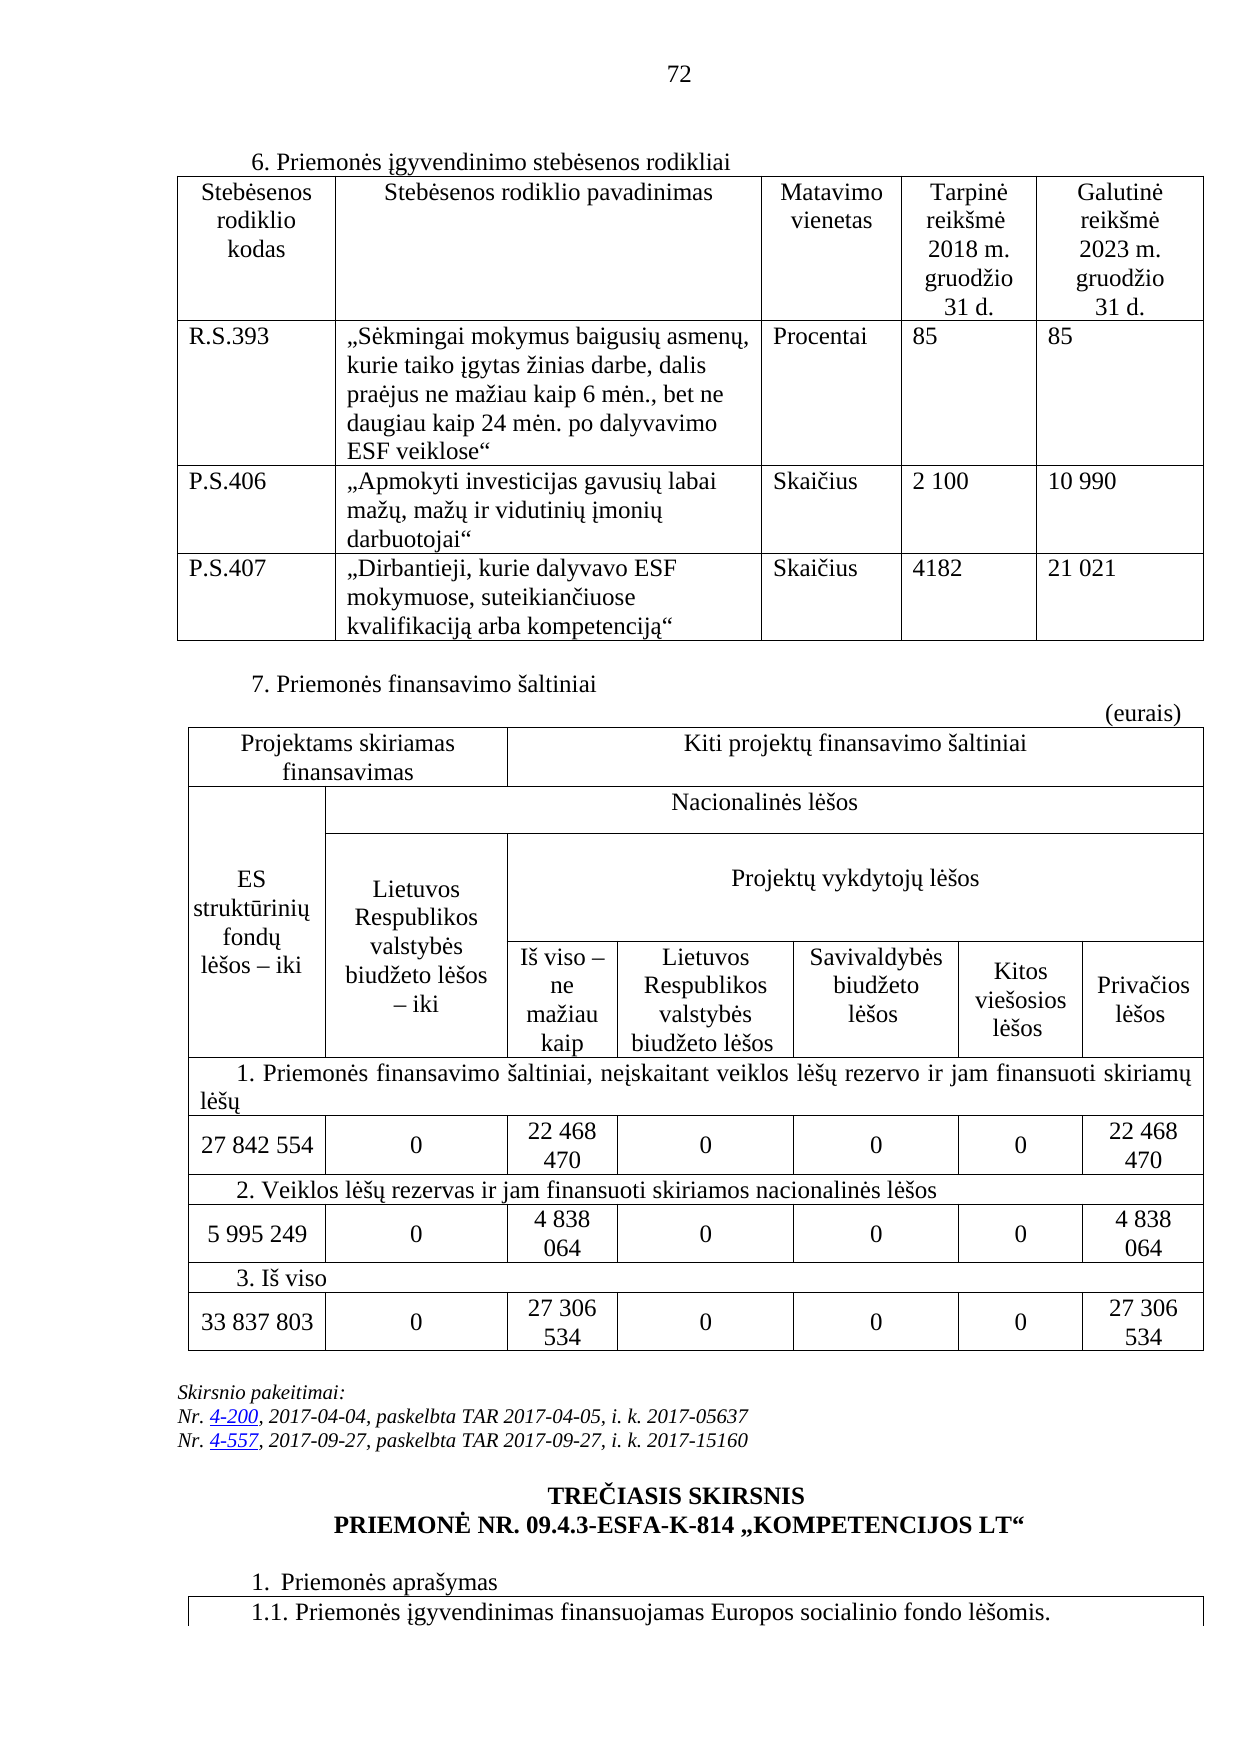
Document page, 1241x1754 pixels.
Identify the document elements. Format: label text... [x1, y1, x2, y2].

table_cell Projektų vykdytojų lėšos [508, 834, 1203, 941]
table_cell Savivaldybės biudžeto lėšos [794, 942, 958, 1057]
text Nr. 4-200, 2017-04-04, paskelbta TAR 2017-04-05, i. k. 2017-05637 [177, 1404, 1181, 1428]
table_cell Lietuvos Respublikos valstybės biudžeto lėšos [618, 942, 793, 1057]
table_cell 0 [959, 1205, 1082, 1262]
table_cell P.S.406 [178, 466, 335, 552]
table_cell 21 021 [1037, 554, 1203, 640]
text (eurais) [177, 698, 1181, 727]
table_cell 4 838 064 [508, 1205, 617, 1262]
table_cell 0 [618, 1293, 793, 1350]
table_cell „Dirbantieji, kurie dalyvavo ESF mokymuose, suteikiančiuose kvalifikaciją arba kompetenciją“ [336, 554, 761, 640]
table_cell 0 [794, 1293, 958, 1350]
table_cell 27 842 554 [189, 1116, 325, 1174]
table_header Stebėsenos rodiklio pavadinimas [336, 177, 761, 320]
table_header Galutinė reikšmė 2023 m. gruodžio 31 d. [1037, 177, 1203, 320]
text Nr. 4-557, 2017-09-27, paskelbta TAR 2017-09-27, i. k. 2017-15160 [177, 1428, 1181, 1452]
table_cell P.S.407 [178, 554, 335, 640]
table_cell 4182 [902, 554, 1036, 640]
table_cell 85 [1037, 321, 1203, 465]
table_cell 1. Priemonės finansavimo šaltiniai, neįskaitant veiklos lėšų rezervo ir jam finansuoti skiriamų lėšų [189, 1058, 1203, 1115]
table_cell 0 [959, 1116, 1082, 1174]
table_cell 2 100 [902, 466, 1036, 552]
table_cell Kitos viešosios lėšos [959, 942, 1082, 1057]
text Skirsnio pakeitimai: [177, 1380, 1181, 1404]
table_cell „Sėkmingai mokymus baigusių asmenų, kurie taiko įgytas žinias darbe, dalis praėjus ne mažiau kaip 6 mėn., bet ne daugiau kaip 24 mėn. po dalyvavimo ESF veiklose“ [336, 321, 761, 465]
table_cell Privačios lėšos [1083, 942, 1203, 1057]
table_cell 0 [959, 1293, 1082, 1350]
table_cell 27 306 534 [1083, 1293, 1203, 1350]
text 7. Priemonės finansavimo šaltiniai [251, 669, 1181, 698]
table_cell 22 468 470 [508, 1116, 617, 1174]
table_cell 85 [902, 321, 1036, 465]
table_cell 22 468 470 [1083, 1116, 1203, 1174]
table_header Matavimo vienetas [762, 177, 901, 320]
table_cell 0 [618, 1116, 793, 1174]
table_cell 0 [326, 1205, 507, 1262]
text 1. Priemonės aprašymas [251, 1567, 1181, 1596]
table_cell 0 [326, 1293, 507, 1350]
table_cell Iš viso – ne mažiau kaip [508, 942, 617, 1057]
table_cell R.S.393 [178, 321, 335, 465]
table_cell 5 995 249 [189, 1205, 325, 1262]
table_cell 2. Veiklos lėšų rezervas ir jam finansuoti skiriamos nacionalinės lėšos [189, 1175, 1203, 1203]
table_cell 27 306 534 [508, 1293, 617, 1350]
table_header 1.1. Priemonės įgyvendinimas finansuojamas Europos socialinio fondo lėšomis. [189, 1597, 1203, 1626]
table_header Tarpinė reikšmė 2018 m. gruodžio 31 d. [902, 177, 1036, 320]
table_header Projektams skiriamas finansavimas [189, 728, 507, 786]
table_cell Nacionalinės lėšos [326, 787, 1203, 833]
table_cell 10 990 [1037, 466, 1203, 552]
table_cell ES struktūrinių fondų lėšos – iki [189, 787, 325, 1057]
table_cell „Apmokyti investicijas gavusių labai mažų, mažų ir vidutinių įmonių darbuotojai“ [336, 466, 761, 552]
table_cell Procentai [762, 321, 901, 465]
table_cell Lietuvos Respublikos valstybės biudžeto lėšos – iki [326, 834, 507, 1057]
table_cell 0 [794, 1205, 958, 1262]
table_cell Skaičius [762, 466, 901, 552]
text PRIEMONĖ NR. 09.4.3-ESFA-K-814 „KOMPETENCIJOS lt“ [177, 1510, 1181, 1539]
table_cell 0 [326, 1116, 507, 1174]
table_cell 0 [618, 1205, 793, 1262]
table_header Stebėsenos rodiklio kodas [178, 177, 335, 320]
table_cell Skaičius [762, 554, 901, 640]
text TREČIASIS SKIRSNIS [177, 1481, 1181, 1510]
table_cell 3. Iš viso [189, 1263, 1203, 1292]
table_header Kiti projektų finansavimo šaltiniai [508, 728, 1203, 786]
table_cell 33 837 803 [189, 1293, 325, 1350]
table_cell 0 [794, 1116, 958, 1174]
text 6. Priemonės įgyvendinimo stebėsenos rodikliai [177, 147, 1181, 176]
table_cell 4 838 064 [1083, 1205, 1203, 1262]
